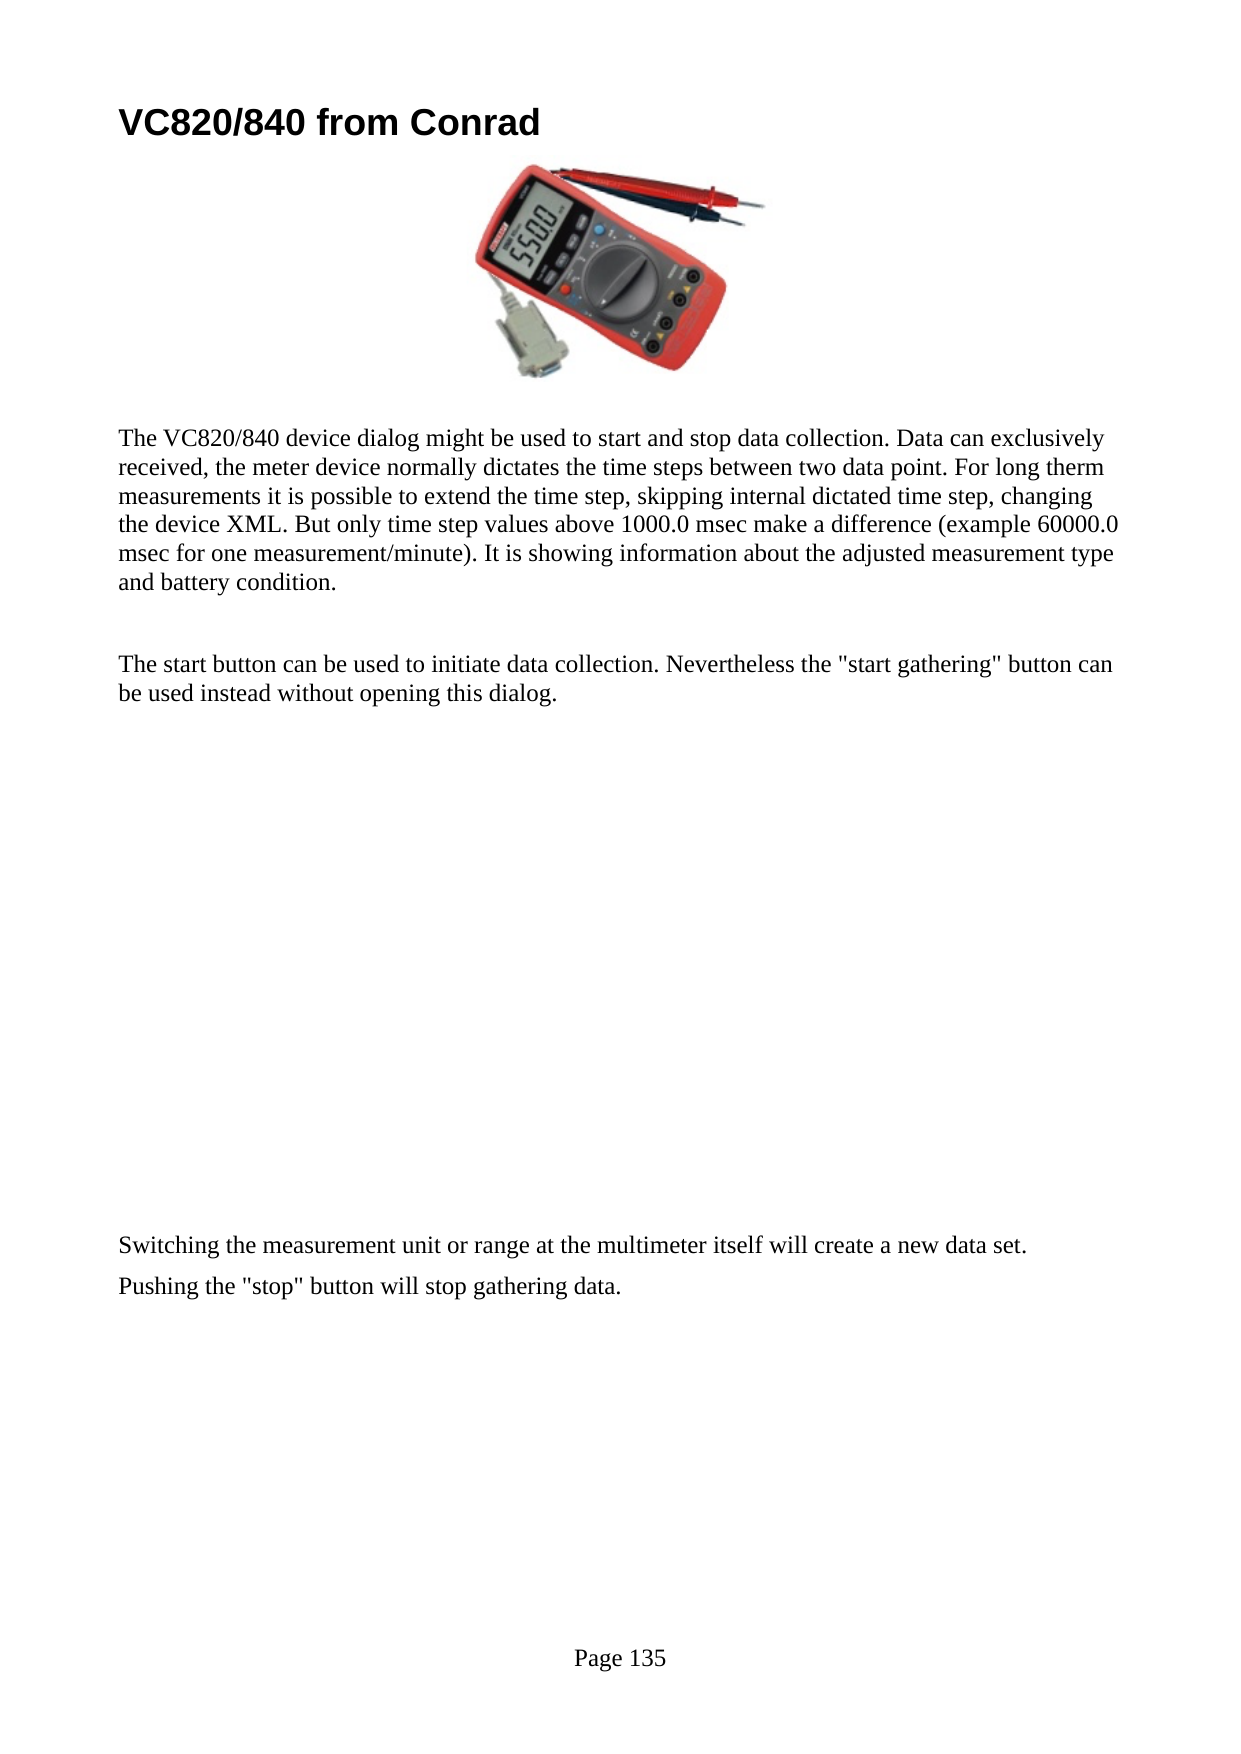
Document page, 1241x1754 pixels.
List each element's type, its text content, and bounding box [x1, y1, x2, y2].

text The VC820/840 device dialog might be used to start and stop data collection. Data can exclusively received, the meter device normally dictates the time steps between two data point. For long therm measurements it is possible to extend the time step, skipping internal dictated time step, changing the device XML. But only time step values above 1000.0 msec make a difference (example 60000.0 msec for one measurement/minute). It is showing information about the adjusted measurement type and battery condition. [118, 423, 1122, 596]
text Switching the measurement unit or range at the multimeter itself will create a new data set. [118, 1230, 1122, 1258]
subtitle VC820/840 from Conrad [118, 100, 1122, 143]
picture [466, 155, 774, 382]
text Pushing the "stop" button will stop gathering data. [118, 1271, 1122, 1300]
text The start button can be used to initiate data collection. Nevertheless the "start gathering" button can be used instead without opening this dialog. [118, 649, 1122, 707]
